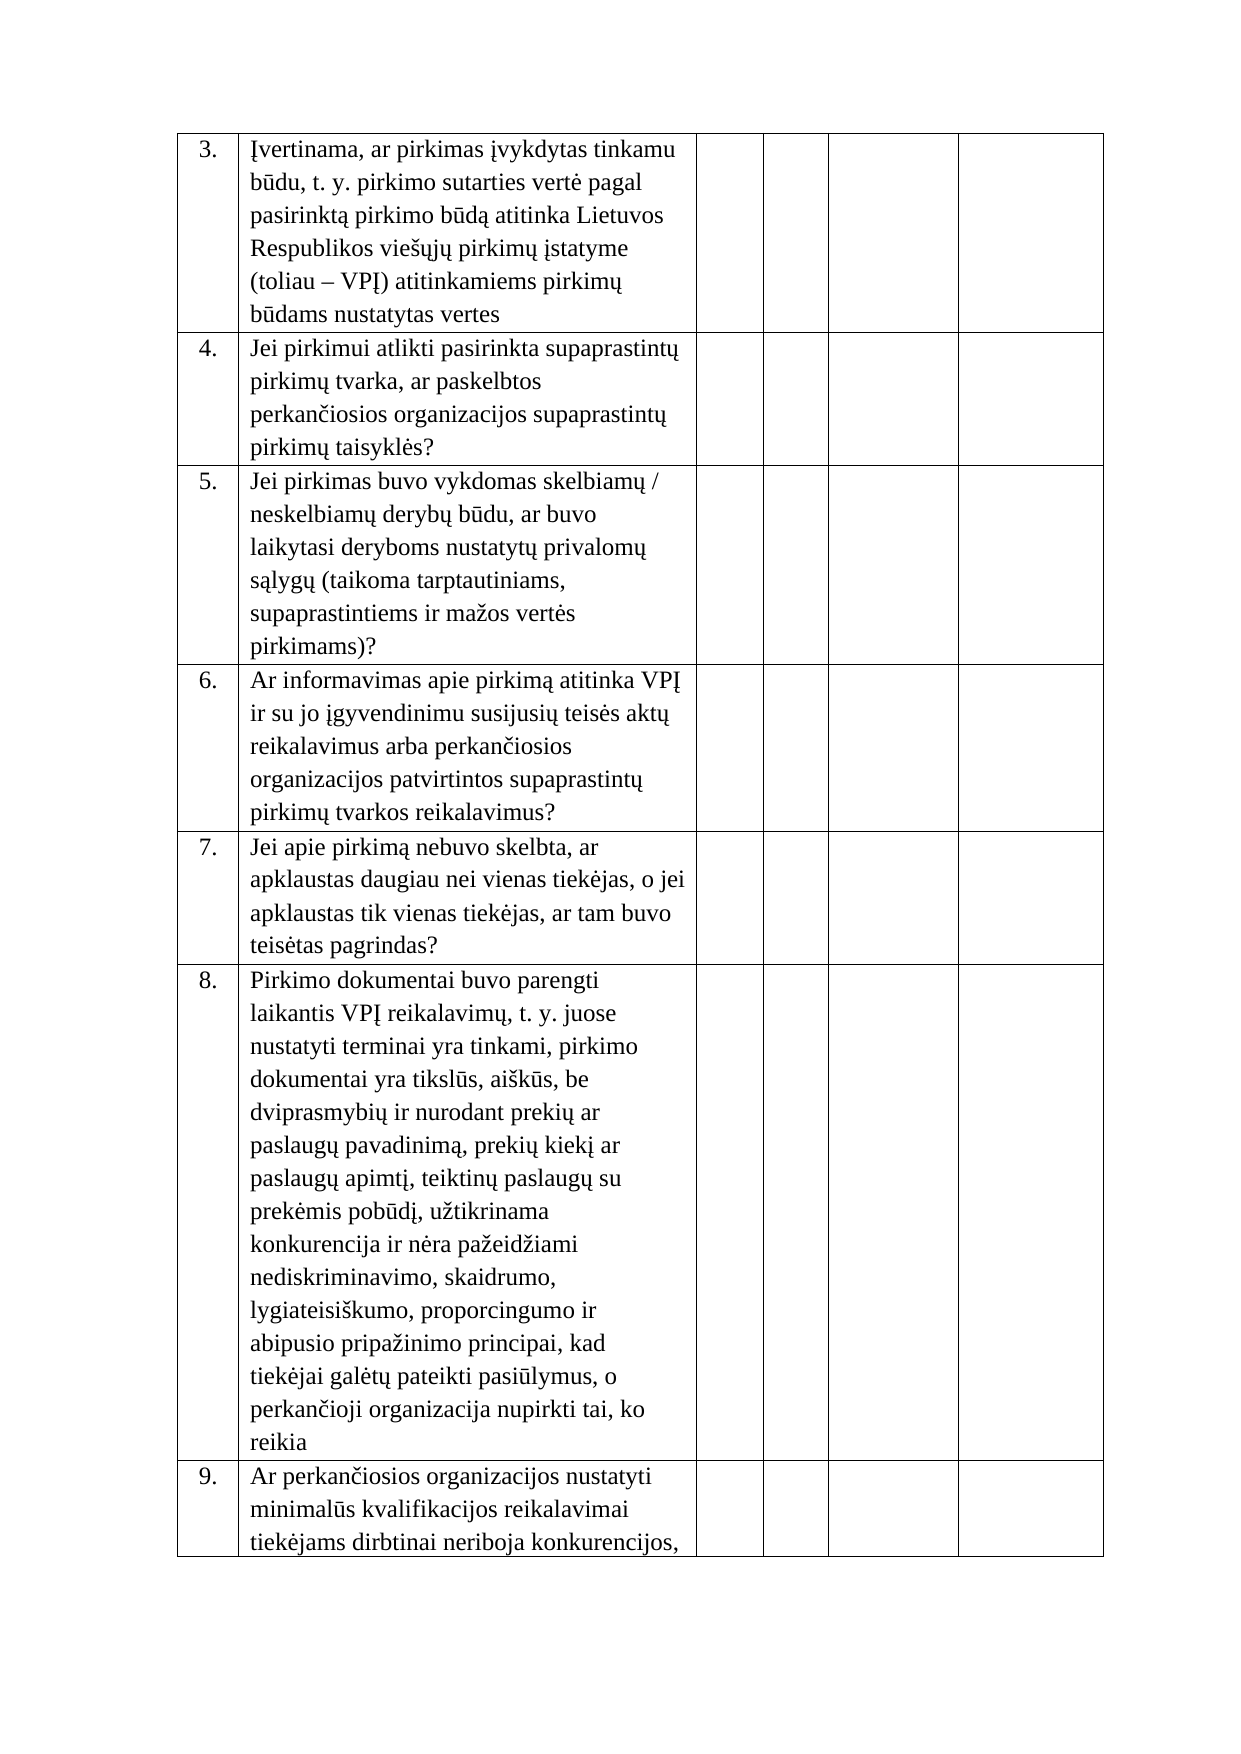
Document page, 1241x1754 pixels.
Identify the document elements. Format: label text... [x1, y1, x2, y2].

table_cell Jei pirkimas buvo vykdomas skelbiamų / neskelbiamų derybų būdu, ar buvo laikytasi deryboms nustatytų privalomų sąlygų (taikoma tarptautiniams, supaprastintiems ir mažos vertės pirkimams)? [239, 466, 696, 664]
table_cell [764, 134, 828, 332]
table_cell [697, 665, 763, 831]
table_cell Ar informavimas apie pirkimą atitinka VPĮ ir su jo įgyvendinimu susijusių teisės aktų reikalavimus arba perkančiosios organizacijos patvirtintos supaprastintų pirkimų tvarkos reikalavimus? [239, 665, 696, 831]
table_cell [829, 665, 958, 831]
table_cell 8. [178, 965, 238, 1460]
table_cell [959, 333, 1103, 465]
table_cell [959, 665, 1103, 831]
table_cell [829, 333, 958, 465]
table_cell 6. [178, 665, 238, 831]
table_cell Ar perkančiosios organizacijos nustatyti minimalūs kvalifikacijos reikalavimai tiekėjams dirbtinai neriboja konkurencijos, [239, 1461, 696, 1556]
table_cell 3. [178, 134, 238, 332]
table_cell [764, 965, 828, 1460]
table_cell [697, 965, 763, 1460]
table_cell [764, 1461, 828, 1556]
table_cell 9. [178, 1461, 238, 1556]
table_cell 5. [178, 466, 238, 664]
table_cell [829, 466, 958, 664]
table_cell [829, 134, 958, 332]
table_cell Pirkimo dokumentai buvo parengti laikantis VPĮ reikalavimų, t. y. juose nustatyti terminai yra tinkami, pirkimo dokumentai yra tikslūs, aiškūs, be dviprasmybių ir nurodant prekių ar paslaugų pavadinimą, prekių kiekį ar paslaugų apimtį, teiktinų paslaugų su prekėmis pobūdį, užtikrinama konkurencija ir nėra pažeidžiami nediskriminavimo, skaidrumo, lygiateisiškumo, proporcingumo ir abipusio pripažinimo principai, kad tiekėjai galėtų pateikti pasiūlymus, o perkančioji organizacija nupirkti tai, ko reikia [239, 965, 696, 1460]
table_cell [697, 466, 763, 664]
table_cell [697, 134, 763, 332]
table_cell Įvertinama, ar pirkimas įvykdytas tinkamu būdu, t. y. pirkimo sutarties vertė pagal pasirinktą pirkimo būdą atitinka Lietuvos Respublikos viešųjų pirkimų įstatyme (toliau – VPĮ) atitinkamiems pirkimų būdams nustatytas vertes [239, 134, 696, 332]
table_cell [697, 832, 763, 964]
table_cell [697, 1461, 763, 1556]
table_cell [697, 333, 763, 465]
table_cell [764, 665, 828, 831]
table_cell [959, 1461, 1103, 1556]
table_cell [829, 1461, 958, 1556]
table_cell Jei apie pirkimą nebuvo skelbta, ar apklaustas daugiau nei vienas tiekėjas, o jei apklaustas tik vienas tiekėjas, ar tam buvo teisėtas pagrindas? [239, 832, 696, 964]
table_cell 7. [178, 832, 238, 964]
table_cell Jei pirkimui atlikti pasirinkta supaprastintų pirkimų tvarka, ar paskelbtos perkančiosios organizacijos supaprastintų pirkimų taisyklės? [239, 333, 696, 465]
table_cell [829, 965, 958, 1460]
table_cell [959, 134, 1103, 332]
table_cell 4. [178, 333, 238, 465]
table_cell [764, 832, 828, 964]
table_cell [959, 832, 1103, 964]
table_cell [829, 832, 958, 964]
table_cell [764, 333, 828, 465]
table_cell [764, 466, 828, 664]
table_cell [959, 466, 1103, 664]
table_cell [959, 965, 1103, 1460]
